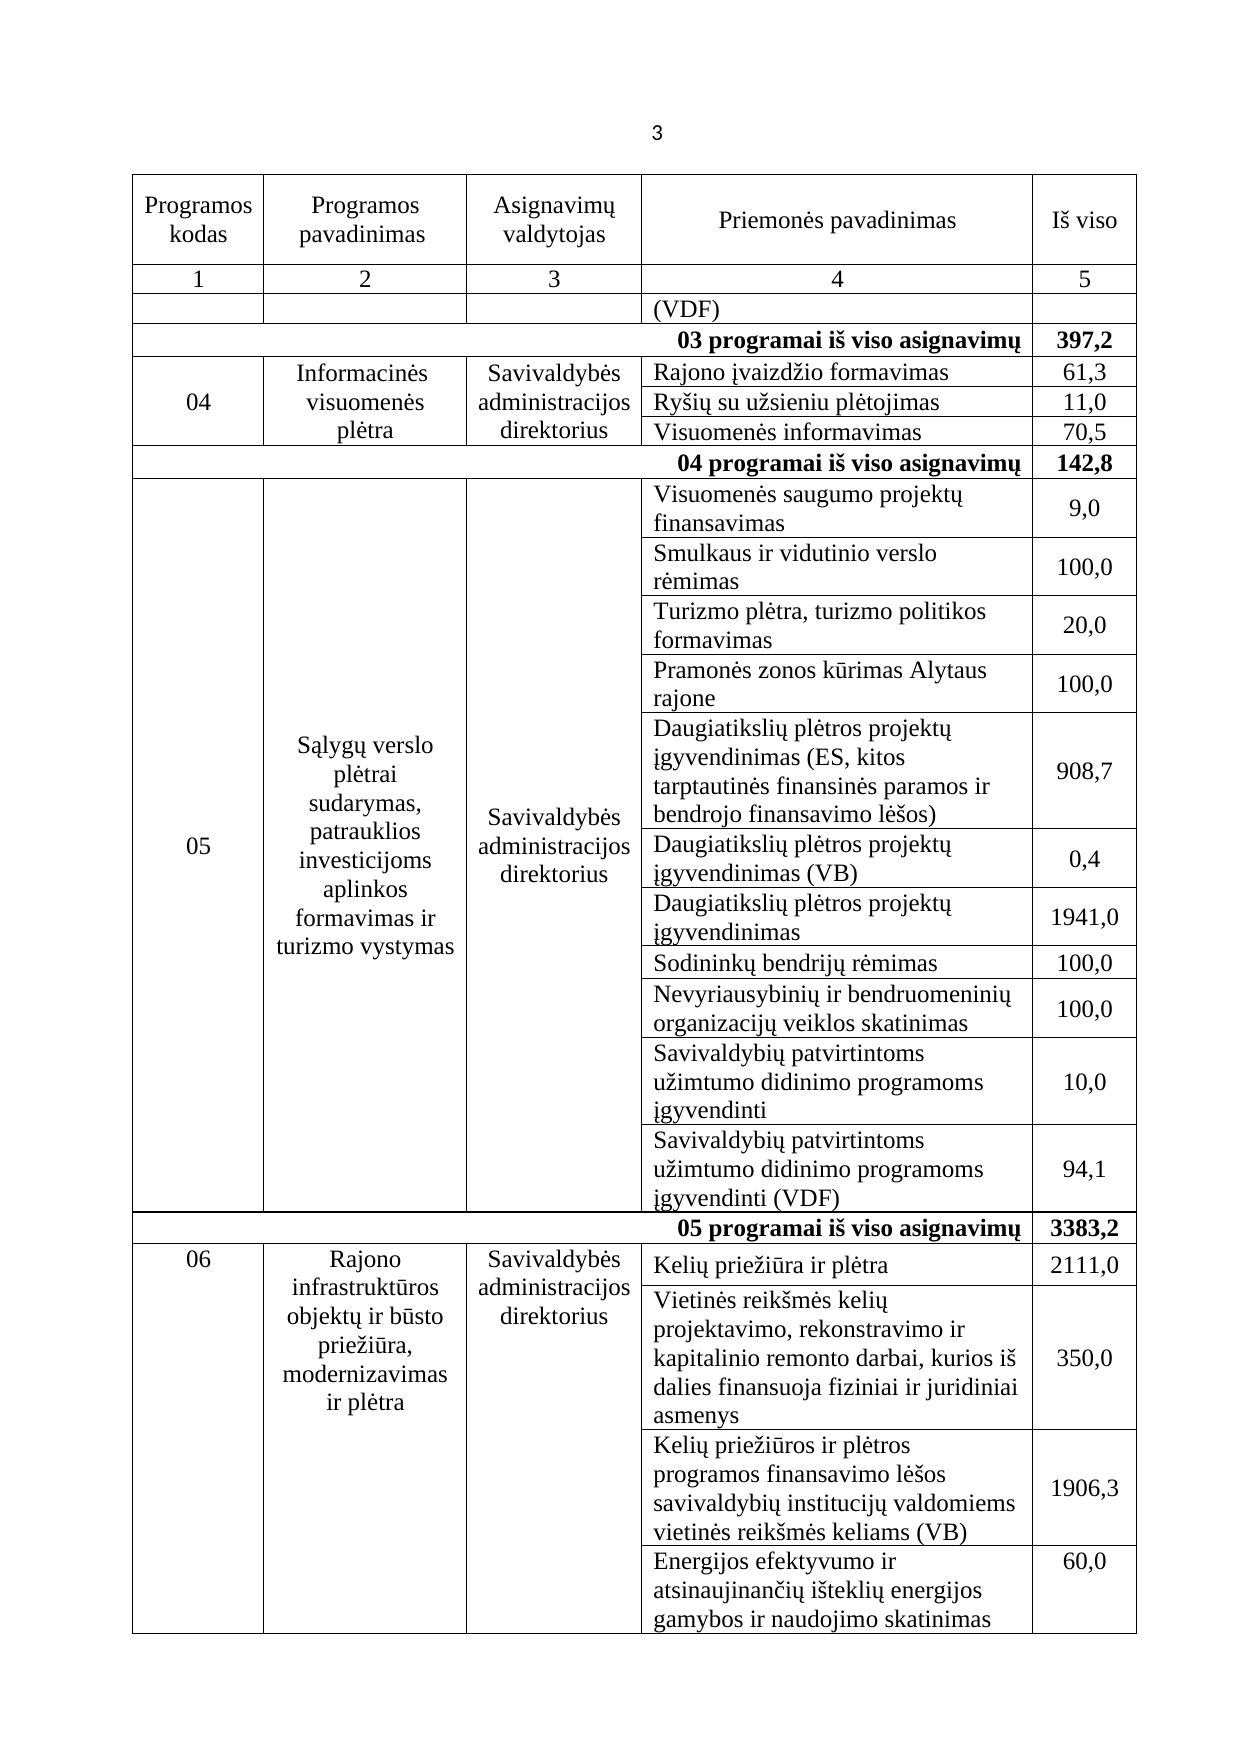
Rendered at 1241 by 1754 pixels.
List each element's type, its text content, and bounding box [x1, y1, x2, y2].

table_header Priemonės pavadinimas [642, 175, 1032, 263]
table_cell 1941,0 [1033, 888, 1136, 945]
table_cell 100,0 [1033, 979, 1136, 1037]
table_cell 100,0 [1033, 538, 1136, 595]
table_cell 2 [264, 265, 466, 293]
table_cell Kelių priežiūra ir plėtra [642, 1244, 1032, 1284]
table_cell 4 [642, 265, 1032, 293]
table_cell Energijos efektyvumo ir atsinaujinančių išteklių energijos gamybos ir naudojimo skatinimas [642, 1546, 1032, 1633]
table_cell [264, 294, 466, 323]
table_cell 61,3 [1033, 357, 1136, 386]
table_cell 908,7 [1033, 713, 1136, 828]
table_cell 3 [467, 265, 641, 293]
table_cell 11,0 [1033, 387, 1136, 416]
table_cell 5 [1033, 265, 1136, 293]
table_cell 2111,0 [1033, 1244, 1136, 1284]
table_cell 0,4 [1033, 829, 1136, 887]
table_cell 1906,3 [1033, 1430, 1136, 1545]
table_cell Savivaldybės administracijos direktorius [467, 357, 641, 445]
table_cell 397,2 [1033, 324, 1136, 356]
table_cell 94,1 [1033, 1125, 1136, 1211]
table_cell Savivaldybės administracijos direktorius [467, 1244, 641, 1633]
table_cell 05 programai iš viso asignavimų [133, 1213, 1032, 1243]
table_cell Visuomenės saugumo projektų finansavimas [642, 479, 1032, 537]
table_cell Visuomenės informavimas [642, 417, 1032, 445]
table_cell 100,0 [1033, 946, 1136, 978]
table_cell Kelių priežiūros ir plėtros programos finansavimo lėšos savivaldybių institucijų valdomiems vietinės reikšmės keliams (VB) [642, 1430, 1032, 1545]
table_header Asignavimų valdytojas [467, 175, 641, 263]
table_header Iš viso [1033, 175, 1136, 263]
table_cell Sąlygų verslo plėtrai sudarymas, patrauklios investicijoms aplinkos formavimas ir turizmo vystymas [264, 479, 466, 1211]
table_cell 60,0 [1033, 1546, 1136, 1633]
table_cell Ryšių su užsieniu plėtojimas [642, 387, 1032, 416]
table_header Programos pavadinimas [264, 175, 466, 263]
table_cell 04 [133, 357, 263, 445]
table_cell Rajono infrastruktūros objektų ir būsto priežiūra, modernizavimas ir plėtra [264, 1244, 466, 1633]
table_cell 3383,2 [1033, 1213, 1136, 1243]
table_cell [1033, 294, 1136, 323]
table_cell Nevyriausybinių ir bendruomeninių organizacijų veiklos skatinimas [642, 979, 1032, 1037]
table_cell 1 [133, 265, 263, 293]
table_cell Rajono įvaizdžio formavimas [642, 357, 1032, 386]
table_cell Smulkaus ir vidutinio verslo rėmimas [642, 538, 1032, 595]
table_cell Savivaldybių patvirtintoms užimtumo didinimo programoms įgyvendinti (VDF) [642, 1125, 1032, 1211]
table_cell 70,5 [1033, 417, 1136, 445]
table_cell 05 [133, 479, 263, 1211]
table_cell Daugiatikslių plėtros projektų įgyvendinimas (ES, kitos tarptautinės finansinės paramos ir bendrojo finansavimo lėšos) [642, 713, 1032, 828]
table_cell 20,0 [1033, 596, 1136, 654]
table_cell 04 programai iš viso asignavimų [133, 446, 1032, 478]
table_cell Daugiatikslių plėtros projektų įgyvendinimas [642, 888, 1032, 945]
table_cell 03 programai iš viso asignavimų [133, 324, 1032, 356]
table_cell [133, 294, 263, 323]
table_cell Vietinės reikšmės kelių projektavimo, rekonstravimo ir kapitalinio remonto darbai, kurios iš dalies finansuoja fiziniai ir juridiniai asmenys [642, 1286, 1032, 1429]
table_cell Savivaldybės administracijos direktorius [467, 479, 641, 1211]
table_cell [467, 294, 641, 323]
table_cell Pramonės zonos kūrimas Alytaus rajone [642, 655, 1032, 712]
table_cell 9,0 [1033, 479, 1136, 537]
table_cell 350,0 [1033, 1286, 1136, 1429]
table_cell 06 [133, 1244, 263, 1633]
table_cell Savivaldybių patvirtintoms užimtumo didinimo programoms įgyvendinti [642, 1038, 1032, 1124]
table_header Programos kodas [133, 175, 263, 263]
table_cell 142,8 [1033, 446, 1136, 478]
table_cell (VDF) [642, 294, 1032, 323]
table_cell 100,0 [1033, 655, 1136, 712]
table_cell Turizmo plėtra, turizmo politikos formavimas [642, 596, 1032, 654]
table_cell 10,0 [1033, 1038, 1136, 1124]
table_cell Daugiatikslių plėtros projektų įgyvendinimas (VB) [642, 829, 1032, 887]
table_cell Informacinės visuomenės plėtra [264, 357, 466, 445]
table_cell Sodininkų bendrijų rėmimas [642, 946, 1032, 978]
